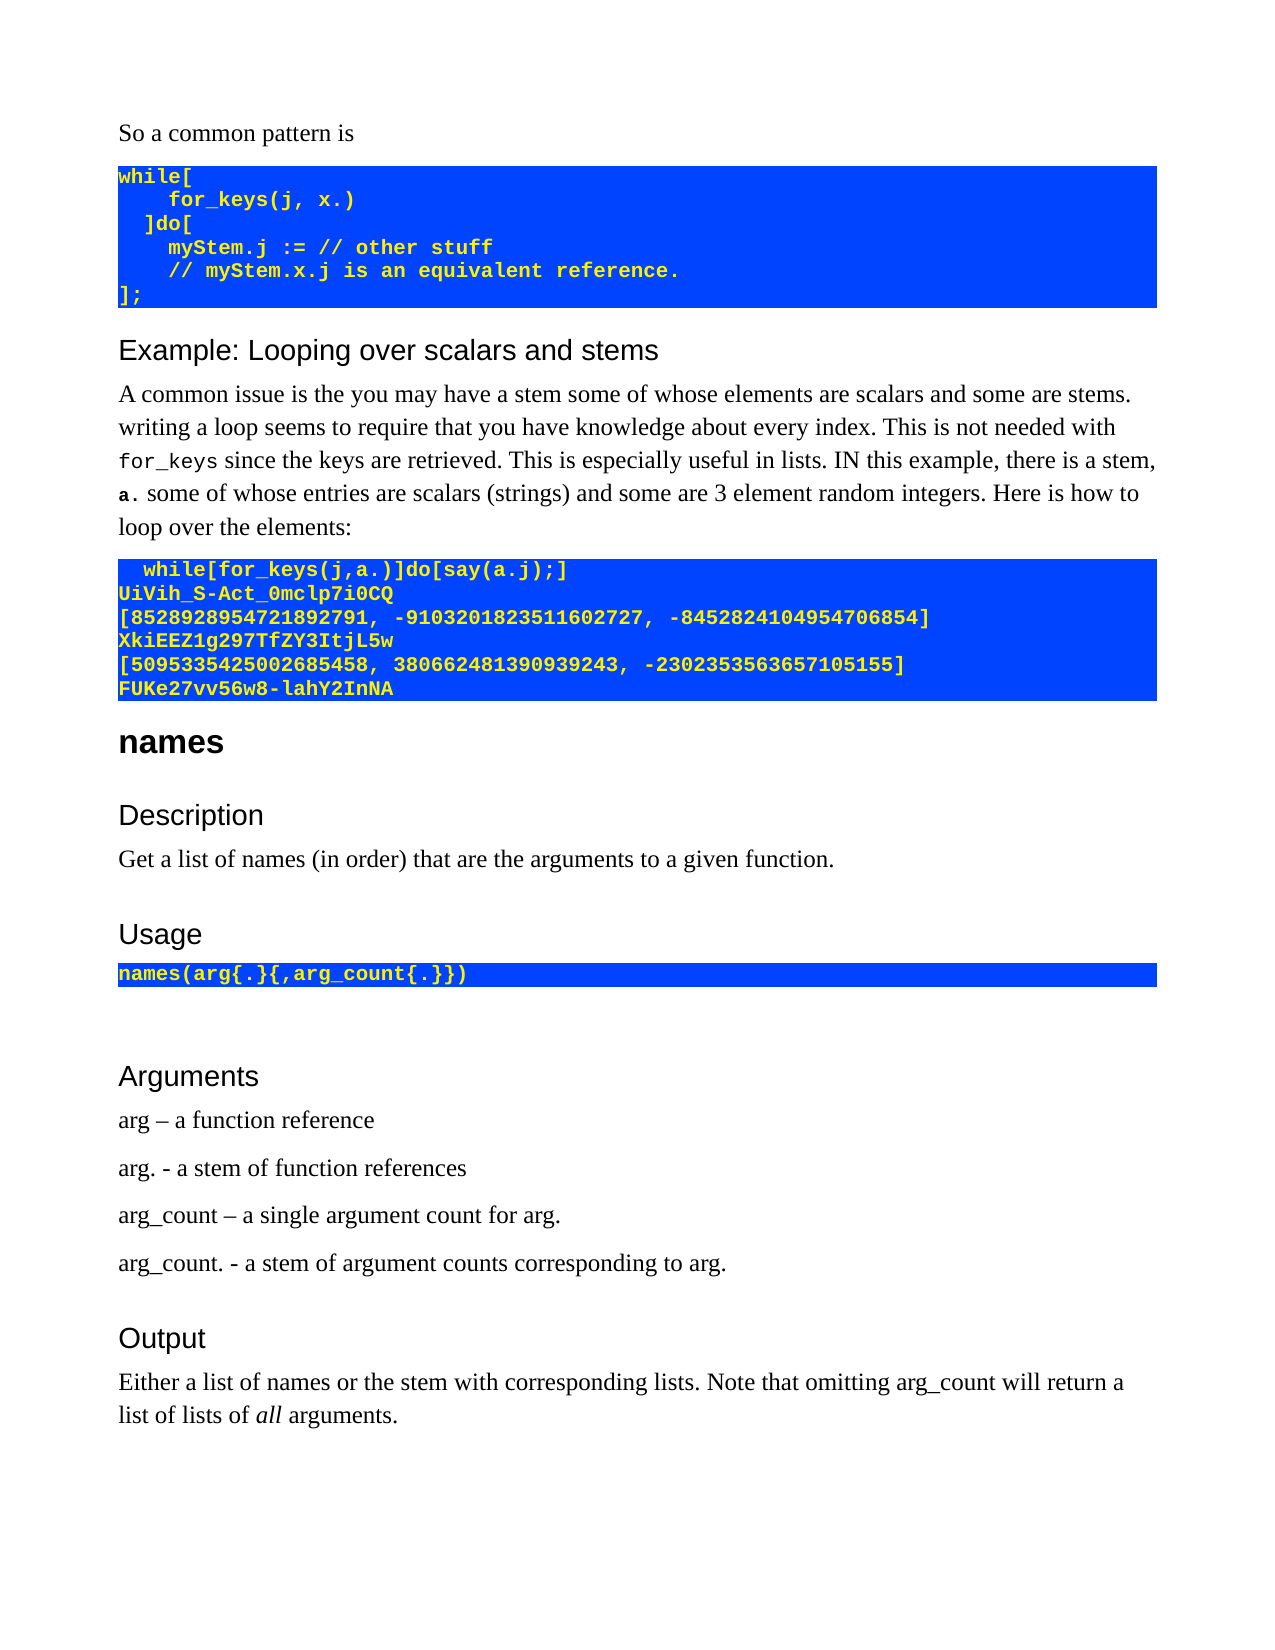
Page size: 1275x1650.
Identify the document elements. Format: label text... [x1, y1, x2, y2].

text for_keys(j, x.) [118, 189, 1157, 213]
text ]; [118, 284, 1157, 308]
text Get a list of names (in order) that are the arguments to a given function. [118, 844, 1157, 873]
text [5095335425002685458, 380662481390939243, -2302353563657105155] [118, 654, 1157, 678]
text XkiEEZ1g297TfZY3ItjL5w [118, 630, 1157, 654]
text So a common pattern is [118, 118, 1157, 147]
text names(arg{.}{,arg_count{.}}) [118, 963, 1157, 987]
subtitle names [118, 722, 1157, 761]
text arg_count – a single argument count for arg. [118, 1200, 1157, 1229]
text // myStem.x.j is an equivalent reference. [118, 260, 1157, 284]
text arg – a function reference [118, 1105, 1157, 1134]
subtitle Usage [118, 917, 1157, 950]
subtitle Arguments [118, 1059, 1157, 1093]
text ]do[ [118, 213, 1157, 237]
text while[for_keys(j,a.)]do[say(a.j);] [118, 559, 1157, 583]
subtitle Output [118, 1321, 1157, 1354]
subtitle Example: Looping over scalars and stems [118, 333, 1157, 366]
text [8528928954721892791, -9103201823511602727, -8452824104954706854] [118, 607, 1157, 630]
subtitle Description [118, 798, 1157, 832]
text UiVih_S-Act_0mclp7i0CQ [118, 583, 1157, 607]
text arg_count. - a stem of argument counts corresponding to arg. [118, 1248, 1157, 1277]
text A common issue is the you may have a stem some of whose elements are scalars and some are stems. writing a loop seems to require that you have knowledge about every index. This is not needed with for_keys since the keys are retrieved. This is especially useful in lists. IN this example, there is a stem, a. some of whose entries are scalars (strings) and some are 3 element random integers. Here is how to loop over the elements: [118, 379, 1157, 541]
text myStem.j := // other stuff [118, 237, 1157, 260]
text FUKe27vv56w8-lahY2InNA [118, 678, 1157, 701]
text while[ [118, 166, 1157, 189]
text arg. - a stem of function references [118, 1153, 1157, 1182]
text Either a list of names or the stem with corresponding lists. Note that omitting arg_count will return a list of lists of all arguments. [118, 1367, 1157, 1428]
